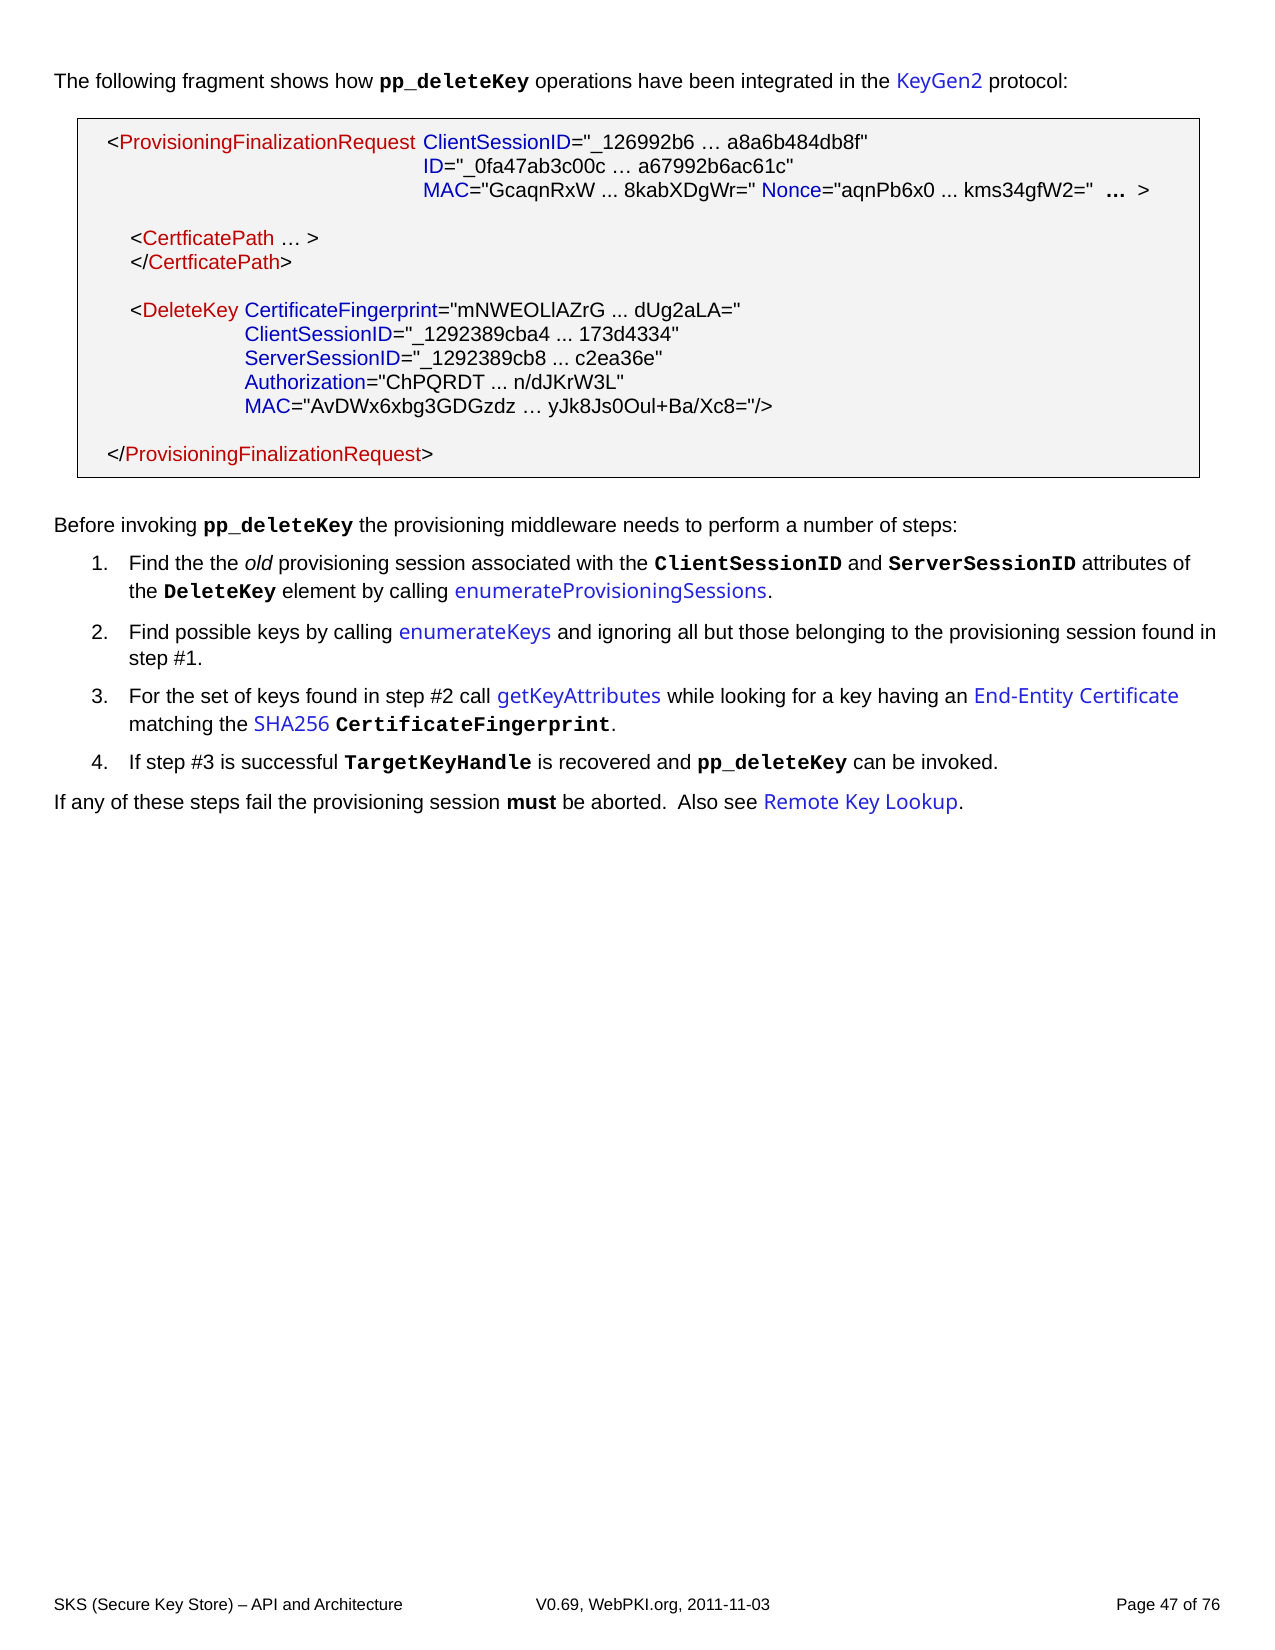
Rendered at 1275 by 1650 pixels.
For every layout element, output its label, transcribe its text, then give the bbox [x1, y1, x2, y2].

list If step #3 is successful TargetKeyHandle is recovered and pp_deleteKey can be invoked. [91, 750, 1221, 776]
table_header <ProvisioningFinalizationRequest ClientSessionID="_126992b6 … a8a6b484db8f" ID="_0fa47ab3c00c … a67992b6ac61c" MAC="GcaqnRxW ... 8kabXDgWr=" Nonce="aqnPb6x0 ... kms34gfW2=" … > <CertficatePath … > </CertficatePath> <DeleteKey CertificateFingerprint="mNWEOLlAZrG ... dUg2aLA=" ClientSessionID="_1292389cba4 ... 173d4334" ServerSessionID="_1292389cb8 ... c2ea36e" Authorization="ChPQRDT ... n/dJKrW3L" MAC="AvDWx6xbg3GDGzdz … yJk8Js0Oul+Ba/Xc8="/> </ProvisioningFinalizationRequest> [78, 119, 1199, 477]
text If any of these steps fail the provisioning session must be aborted. Also see Remote Key Lookup. [54, 787, 1221, 816]
text The following fragment shows how pp_deleteKey operations have been integrated in the KeyGen2 protocol: [54, 66, 1221, 118]
text Before invoking pp_deleteKey the provisioning middleware needs to perform a number of steps: [54, 513, 1221, 539]
list For the set of keys found in step #2 call getKeyAttributes while looking for a key having an End-Entity Certificate matching the SHA256 CertificateFingerprint. [91, 681, 1221, 738]
list Find possible keys by calling enumerateKeys and ignoring all but those belonging to the provisioning session found in step #1. [91, 617, 1221, 669]
list Find the the old provisioning session associated with the ClientSessionID and ServerSessionID attributes of the DeleteKey element by calling enumerateProvisioningSessions. [91, 551, 1221, 605]
